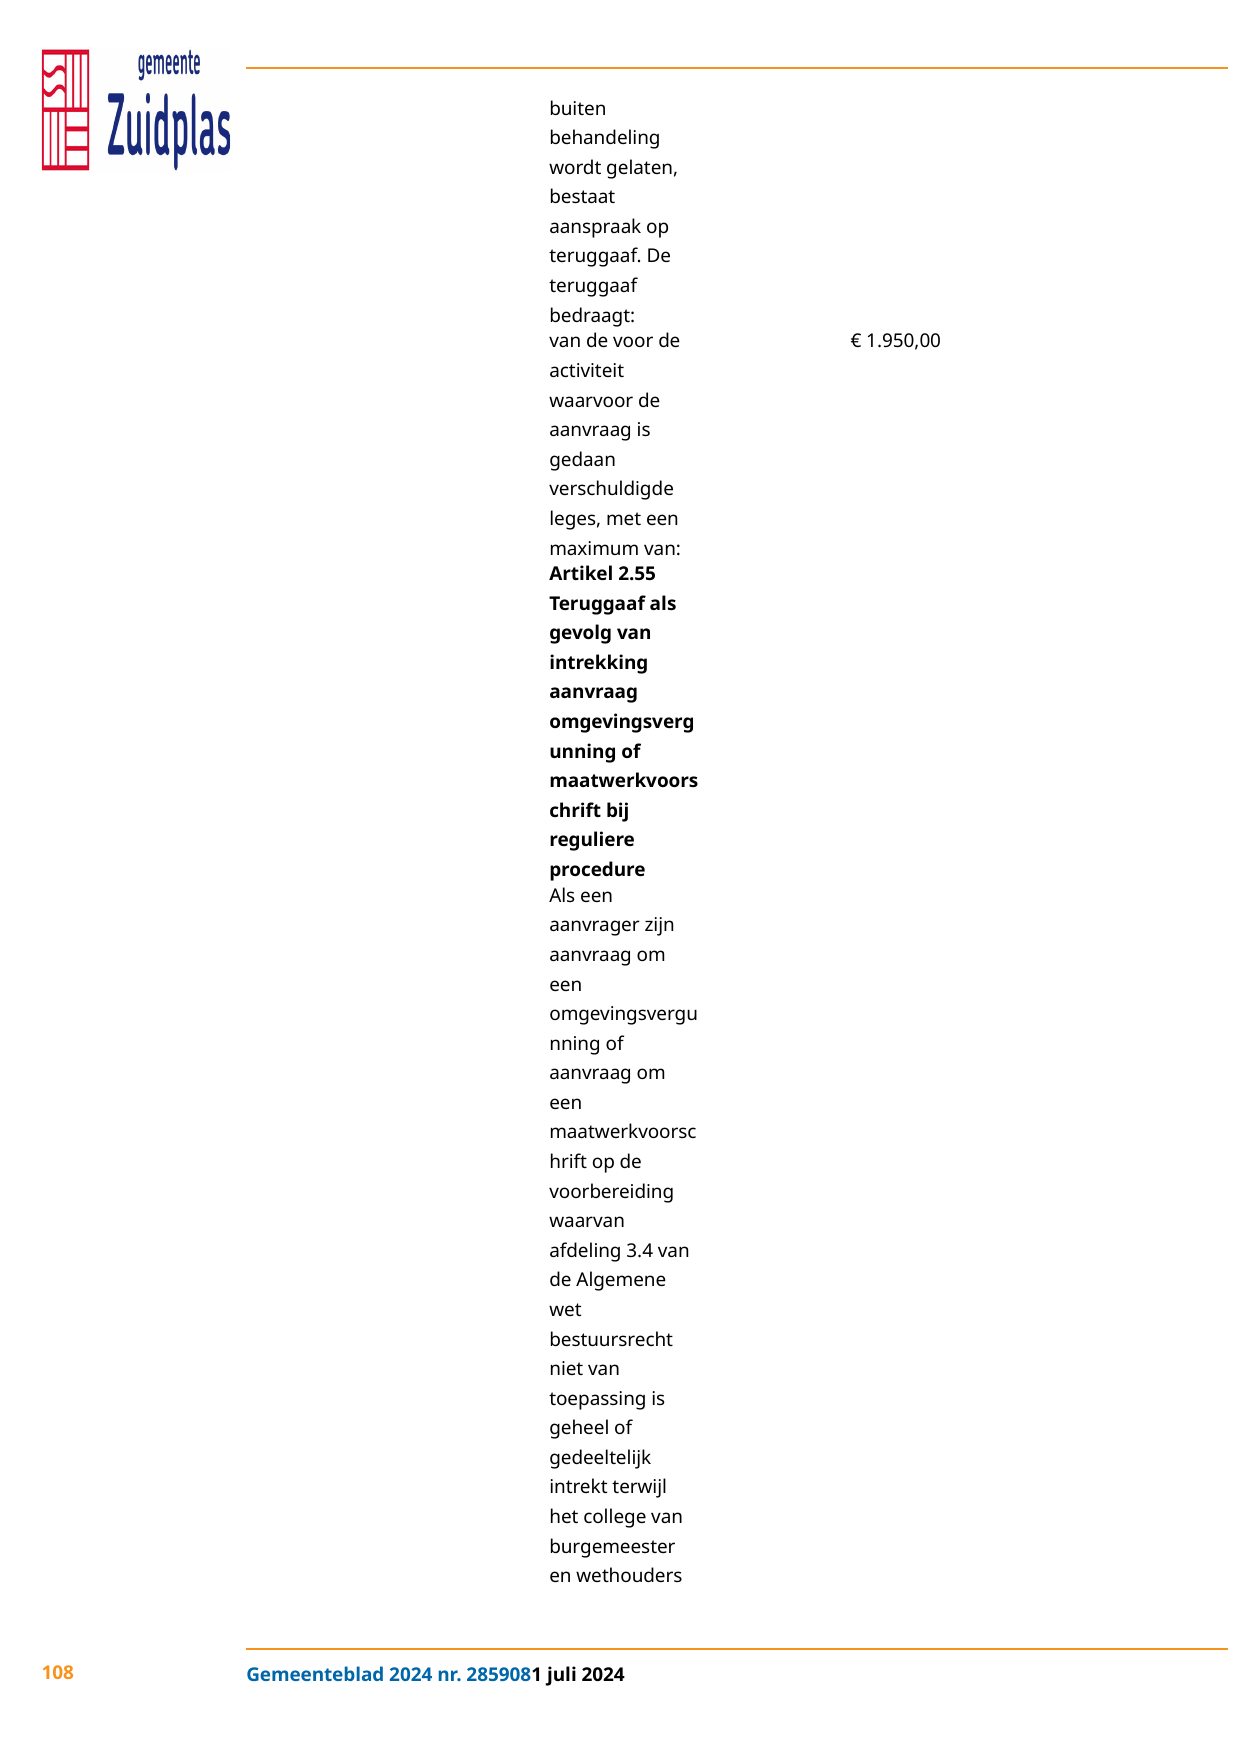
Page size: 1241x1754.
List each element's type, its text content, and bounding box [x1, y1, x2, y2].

table_cell [1001, 560, 1152, 882]
table_cell [700, 882, 850, 1588]
table_cell € 1.950,00 [850, 328, 1001, 560]
table_cell buiten behandeling wordt gelaten, bestaat aanspraak op teruggaaf. De teruggaaf bedraagt: [549, 95, 700, 328]
table_cell [1001, 328, 1152, 560]
table_cell van de voor de activiteit waarvoor de aanvraag is gedaan verschuldigde leges, met een maximum van: [549, 328, 700, 560]
table_cell [700, 95, 850, 328]
table_cell [850, 95, 1001, 328]
table_cell [248, 95, 398, 328]
table_cell [1001, 882, 1152, 1588]
table_cell [850, 560, 1001, 882]
table_cell [248, 328, 398, 560]
table_cell [248, 882, 398, 1588]
table_cell [399, 560, 549, 882]
table_cell [399, 882, 549, 1588]
table_cell Artikel 2.55 Teruggaaf als gevolg van intrekking aanvraag omgevingsvergunning of maatwerkvoorschrift bij reguliere procedure [549, 560, 700, 882]
table_cell [1001, 95, 1152, 328]
table_cell [399, 95, 549, 328]
table_cell [700, 328, 850, 560]
table_cell Als een aanvrager zijn aanvraag om een omgevingsvergunning of aanvraag om een maatwerkvoorschrift op de voorbereiding waarvan afdeling 3.4 van de Algemene wet bestuursrecht niet van toepassing is geheel of gedeeltelijk intrekt terwijl het college van burgemeester en wethouders [549, 882, 700, 1588]
table_cell [850, 882, 1001, 1588]
table_cell [248, 560, 398, 882]
table_cell [700, 560, 850, 882]
picture [41, 47, 231, 172]
table_cell [399, 328, 549, 560]
